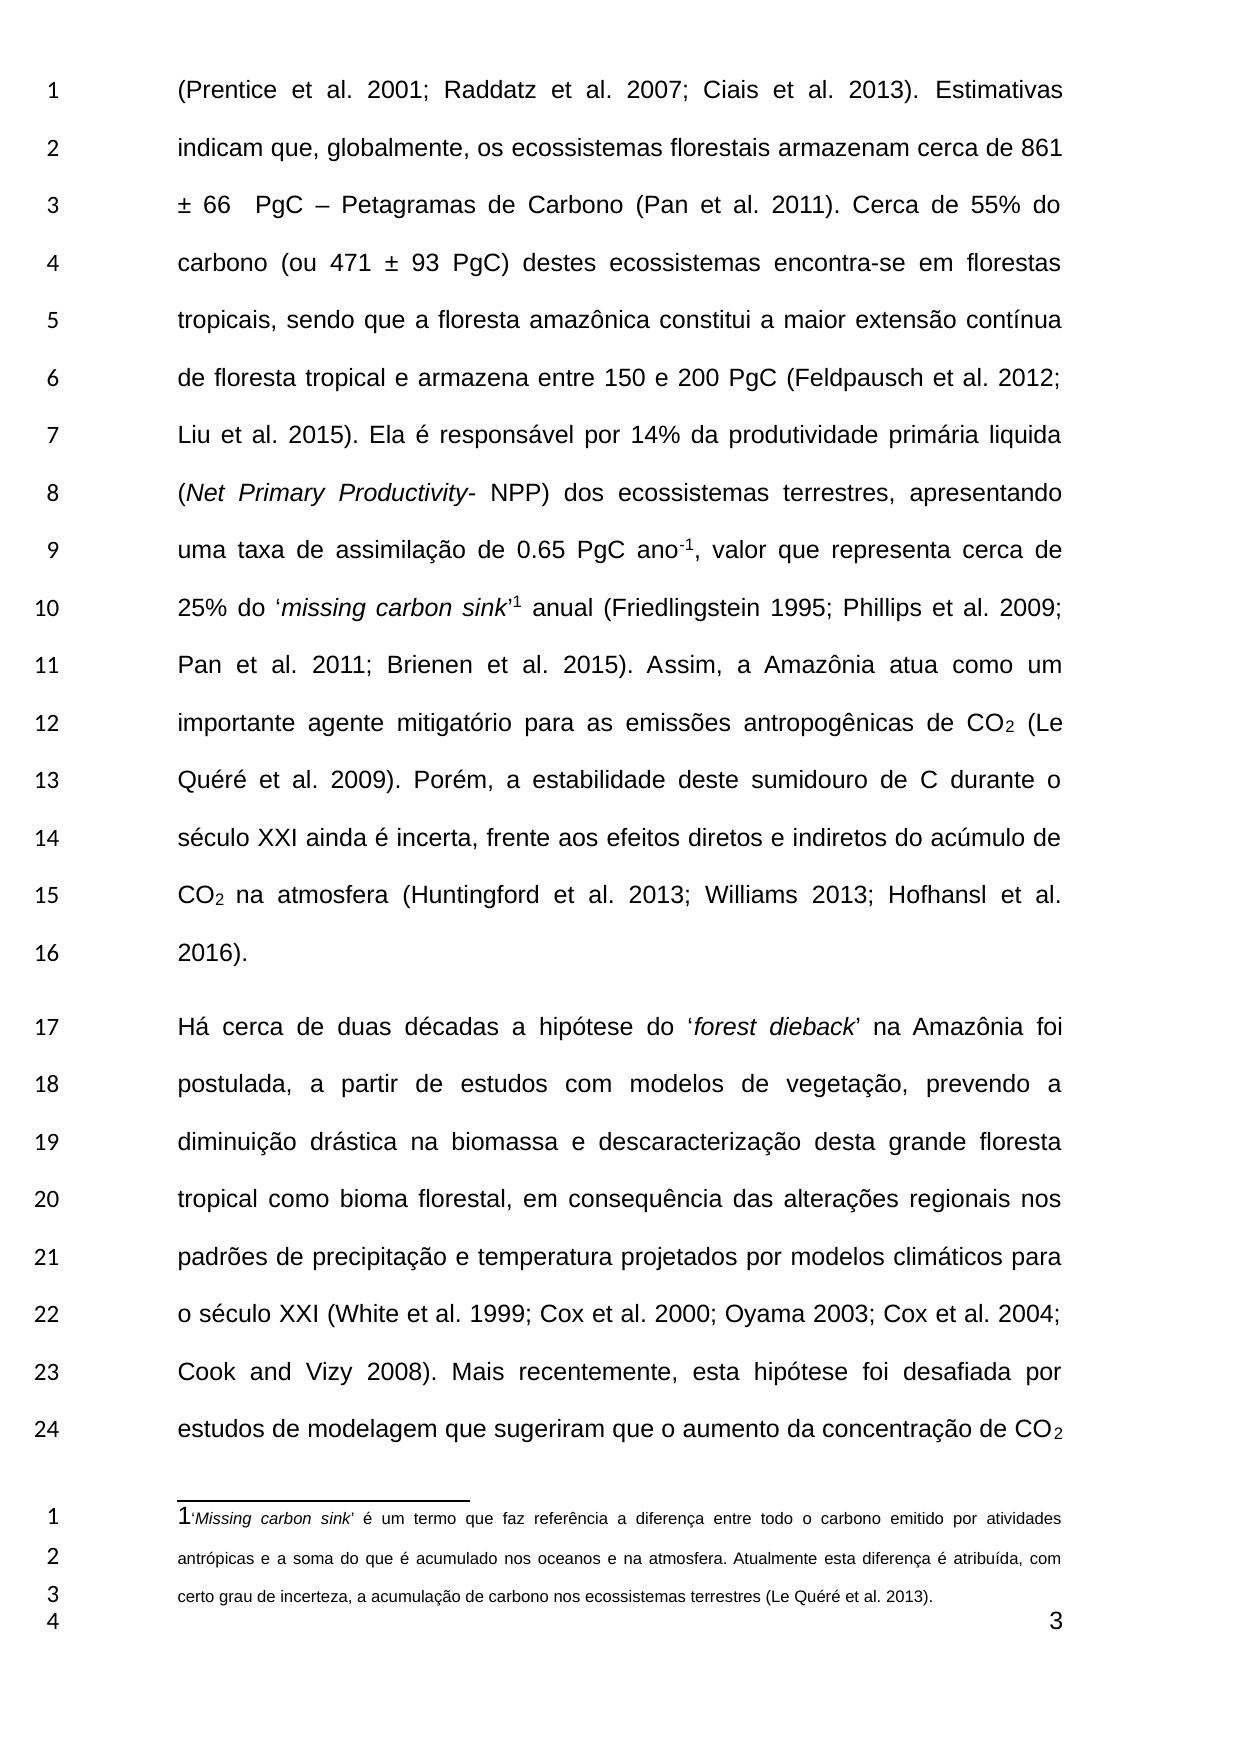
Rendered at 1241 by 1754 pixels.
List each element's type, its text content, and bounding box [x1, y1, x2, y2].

text Há cerca de duas décadas a hipótese do ‘forest dieback’ na Amazônia foi postulada, a partir de estudos com modelos de vegetação, prevendo a diminuição drástica na biomassa e descaracterização desta grande floresta tropical como bioma florestal, em consequência das alterações regionais nos padrões de precipitação e temperatura projetados por modelos climáticos para o século XXI (White et al. 1999; Cox et al. 2000; Oyama 2003; Cox et al. 2004; Cook and Vizy 2008). Mais recentemente, esta hipótese foi desafiada por estudos de modelagem que sugeriram que o aumento da concentração de CO2 [177, 1012, 1063, 1443]
text ‘Missing carbon sink’ é um termo que faz referência a diferença entre todo o carbono emitido por atividades antrópicas e a soma do que é acumulado nos oceanos e na atmosfera. Atualmente esta diferença é atribuída, com certo grau de incerteza, a acumulação de carbono nos ecossistemas terrestres (Le Quéré et al. 2013). [177, 1501, 1063, 1606]
text (Prentice et al. 2001; Raddatz et al. 2007; Ciais et al. 2013). Estimativas indicam que, globalmente, os ecossistemas florestais armazenam cerca de 861 ± 66 PgC – Petagramas de Carbono (Pan et al. 2011). Cerca de 55% do carbono (ou 471 ± 93 PgC) destes ecossistemas encontra-se em florestas tropicais, sendo que a floresta amazônica constitui a maior extensão contínua de floresta tropical e armazena entre 150 e 200 PgC (Feldpausch et al. 2012; Liu et al. 2015). Ela é responsável por 14% da produtividade primária liquida (Net Primary Productivity- NPP) dos ecossistemas terrestres, apresentando uma taxa de assimilação de 0.65 PgC ano-1, valor que representa cerca de 25% do ‘missing carbon sink’ anual (Friedlingstein 1995; Phillips et al. 2009; Pan et al. 2011; Brienen et al. 2015). Assim, a Amazônia atua como um importante agente mitigatório para as emissões antropogênicas de CO2 (Le Quéré et al. 2009). Porém, a estabilidade deste sumidouro de C durante o século XXI ainda é incerta, frente aos efeitos diretos e indiretos do acúmulo de CO2 na atmosfera (Huntingford et al. 2013; Williams 2013; Hofhansl et al. 2016). [177, 75, 1063, 966]
